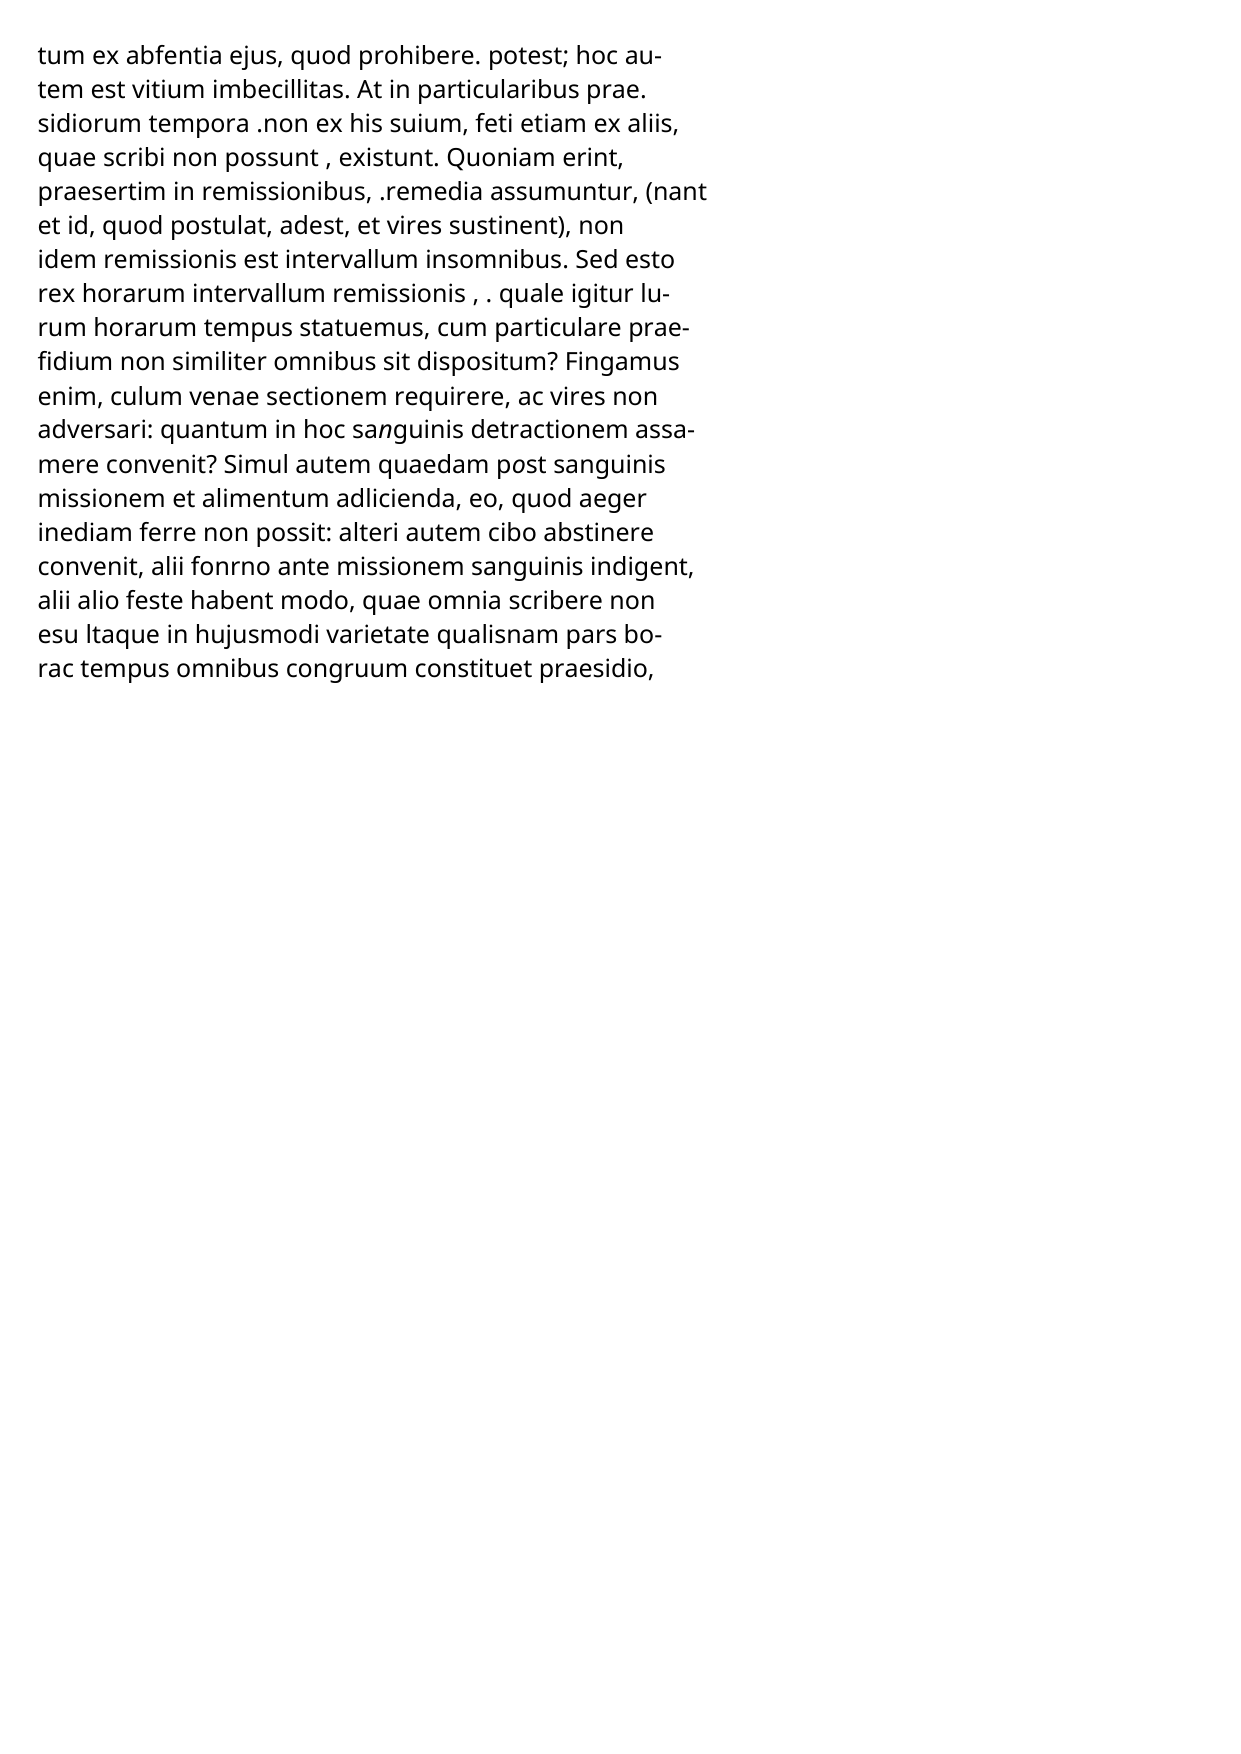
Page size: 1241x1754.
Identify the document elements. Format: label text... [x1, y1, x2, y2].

text tum ex abfentia ejus, quod prohibere. potest; hoc au- tem est vitium imbecillitas. At in particularibus prae. sidiorum tempora .non ex his suium, feti etiam ex aliis, quae scribi non possunt , existunt. Quoniam erint, praesertim in remissionibus, .remedia assumuntur, (nant et id, quod postulat, adest, et vires sustinent), non idem remissionis est intervallum insomnibus. Sed esto rex horarum intervallum remissionis , . quale igitur lu- rum horarum tempus statuemus, cum particulare prae- fidium non similiter omnibus sit dispositum? Fingamus enim, culum venae sectionem requirere, ac vires non adversari: quantum in hoc sanguinis detractionem assa- mere convenit? Simul autem quaedam post sanguinis missionem et alimentum adlicienda, eo, quod aeger inediam ferre non possit: alteri autem cibo abstinere convenit, alii fonrno ante missionem sanguinis indigent, alii alio feste habent modo, quae omnia scribere non esu ltaque in hujusmodi varietate qualisnam pars bo- rac tempus omnibus congruum constituet praesidio, [37, 37, 1203, 685]
